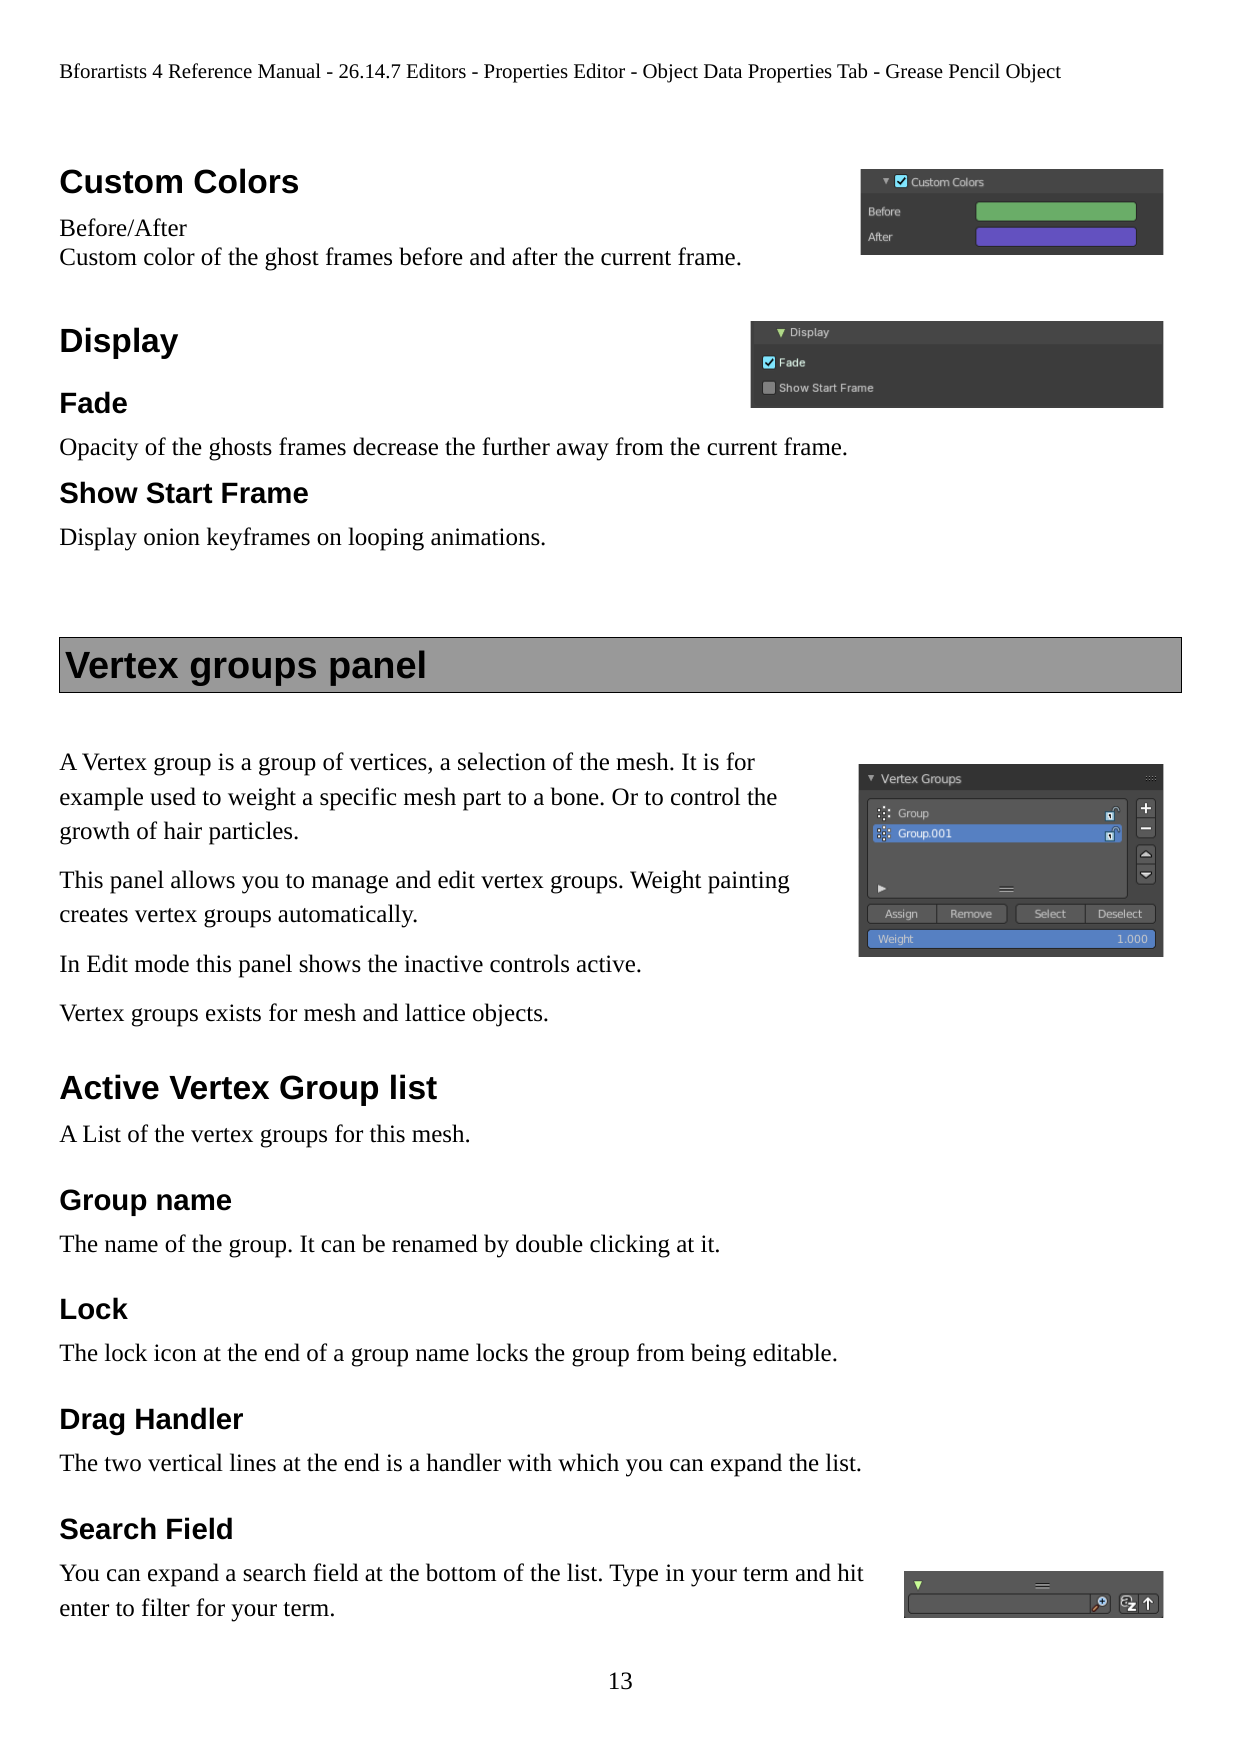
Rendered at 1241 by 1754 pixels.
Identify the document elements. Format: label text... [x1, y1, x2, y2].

text The lock icon at the end of a group name locks the group from being editable. [59, 1338, 1181, 1367]
picture [858, 764, 1164, 957]
subtitle Fade [59, 386, 1181, 420]
text A List of the vertex groups for this mesh. [59, 1119, 1181, 1147]
text The name of the group. It can be renamed by double clicking at it. [59, 1229, 1181, 1257]
picture [750, 321, 1164, 408]
subtitle Show Start Frame [59, 476, 1181, 509]
subtitle Lock [59, 1292, 1181, 1326]
picture [860, 169, 1164, 255]
subtitle Active Vertex Group list [59, 1068, 1181, 1106]
text In Edit mode this panel shows the inactive controls active. [59, 949, 1181, 977]
subtitle Group name [59, 1182, 1181, 1216]
text Display onion keyframes on looping animations. [59, 522, 1181, 551]
text You can expand a search field at the bottom of the list. Type in your term and hit enter to filter for your term. [59, 1558, 1181, 1622]
text [1164, 213, 1181, 242]
text The two vertical lines at the end is a handler with which you can expand the list. [59, 1448, 1181, 1477]
subtitle Custom Colors [59, 162, 1181, 201]
text Vertex groups exists for mesh and lattice objects. [59, 998, 1181, 1026]
picture [904, 1571, 1164, 1618]
subtitle Drag Handler [59, 1402, 1181, 1436]
text A Vertex group is a group of vertices, a selection of the mesh. It is for example used to weight a specific mesh part to a bone. Or to control the growth of hair particles. [59, 747, 1181, 845]
table_header Vertex groups panel [60, 638, 1181, 692]
subtitle Display [59, 320, 1181, 359]
text Before/After [59, 213, 860, 242]
text Custom color of the ghost frames before and after the current frame. [59, 242, 1181, 271]
subtitle Search Field [59, 1512, 1181, 1546]
text This panel allows you to manage and edit vertex groups. Weight painting creates vertex groups automatically. [59, 865, 858, 928]
text Opacity of the ghosts frames decrease the further away from the current frame. [59, 432, 1181, 461]
